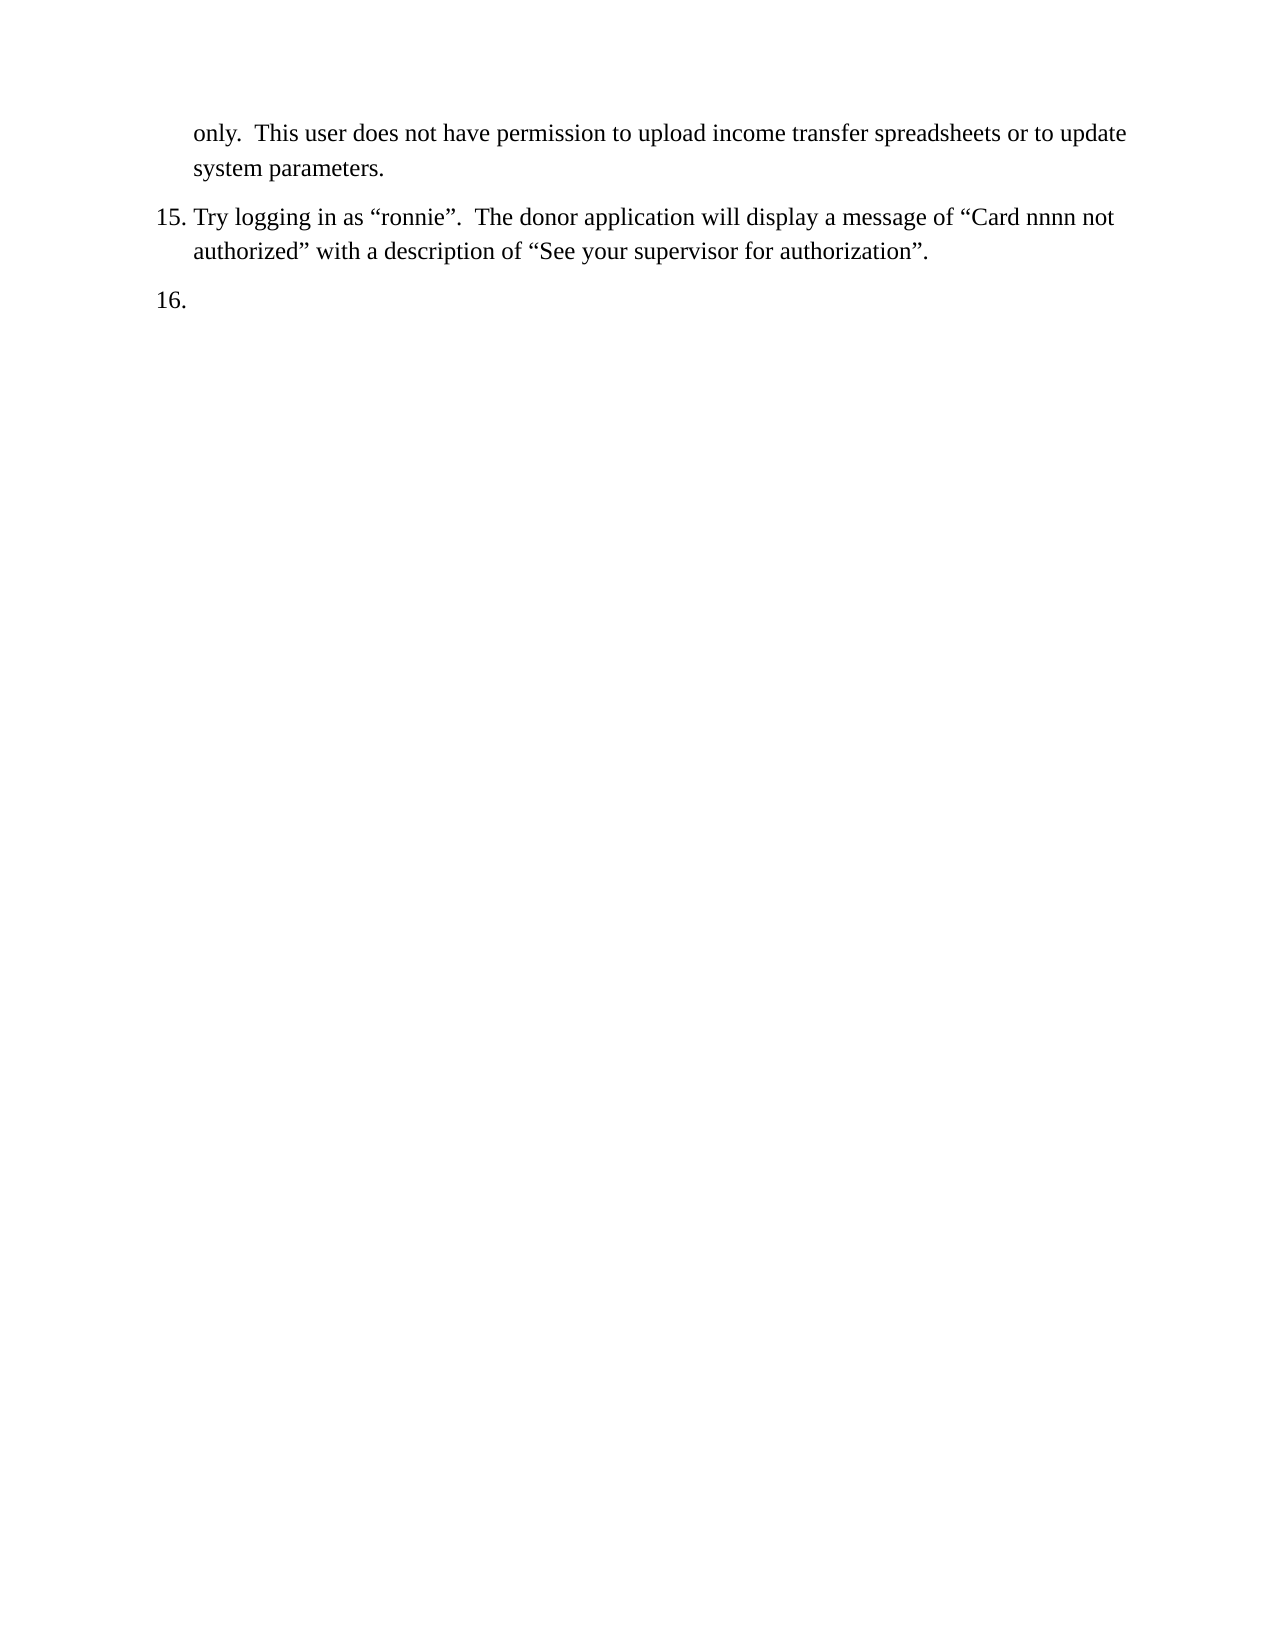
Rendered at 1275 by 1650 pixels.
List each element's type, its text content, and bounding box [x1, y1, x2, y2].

list only. This user does not have permission to upload income transfer spreadsheets or to update system parameters. [156, 118, 1157, 181]
list Try logging in as “ronnie”. The donor application will display a message of “Card nnnn not authorized” with a description of “See your supervisor for authorization”. [156, 202, 1157, 265]
